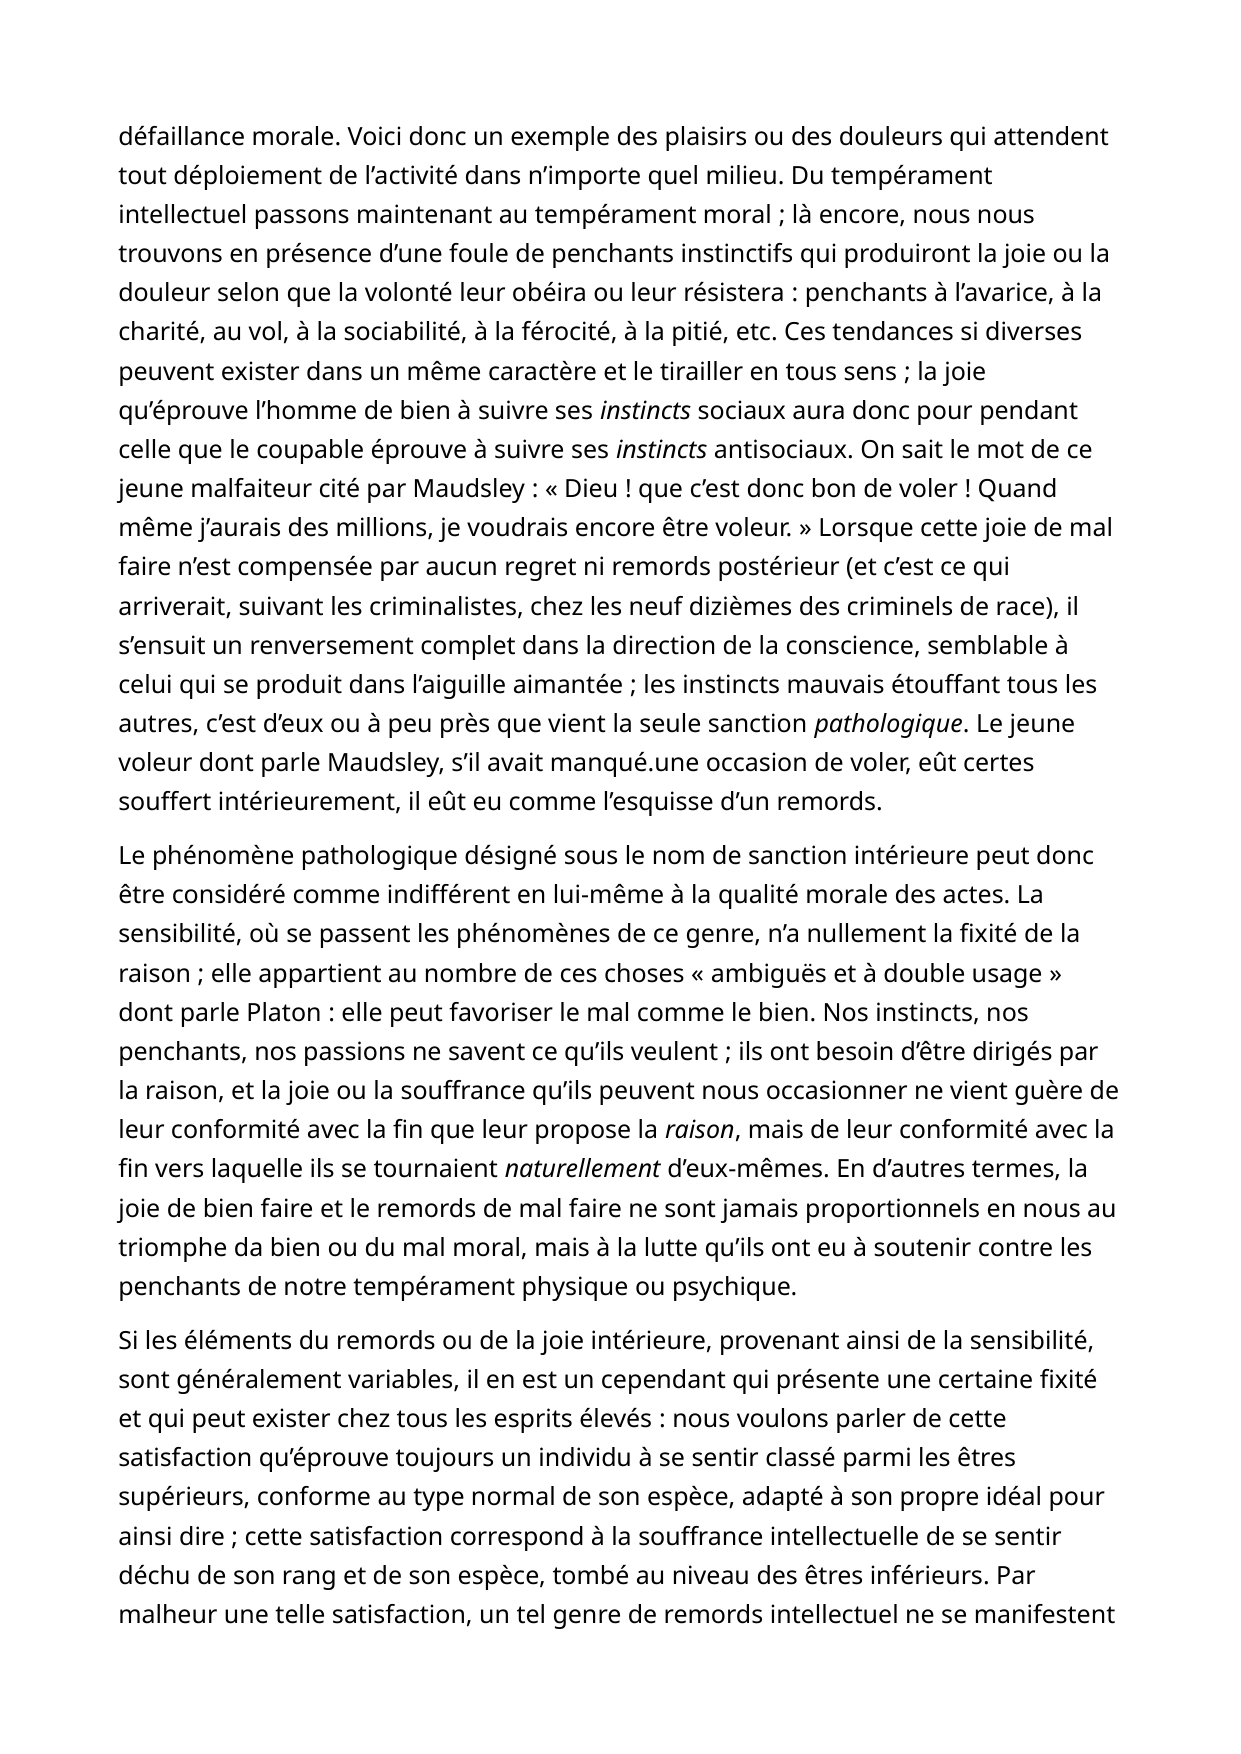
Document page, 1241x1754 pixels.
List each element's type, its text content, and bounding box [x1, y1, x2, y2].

text Le phénomène pathologique désigné sous le nom de sanction intérieure peut donc être considéré comme indifférent en lui-même à la qualité morale des actes. La sensibilité, où se passent les phénomènes de ce genre, n’a nullement la fixité de la raison ; elle appartient au nombre de ces choses « ambiguës et à double usage » dont parle Platon : elle peut favoriser le mal comme le bien. Nos instincts, nos penchants, nos passions ne savent ce qu’ils veulent ; ils ont besoin d’être dirigés par la raison, et la joie ou la souffrance qu’ils peuvent nous occasionner ne vient guère de leur conformité avec la fin que leur propose la raison, mais de leur conformité avec la fin vers laquelle ils se tournaient naturellement d’eux-mêmes. En d’autres termes, la joie de bien faire et le remords de mal faire ne sont jamais proportionnels en nous au triomphe da bien ou du mal moral, mais à la lutte qu’ils ont eu à soutenir contre les penchants de notre tempérament physique ou psychique. [118, 838, 1122, 1303]
text Si les éléments du remords ou de la joie intérieure, provenant ainsi de la sensibilité, sont généralement variables, il en est un cependant qui présente une certaine fixité et qui peut exister chez tous les esprits élevés : nous voulons parler de cette satisfaction qu’éprouve toujours un individu à se sentir classé parmi les êtres supérieurs, conforme au type normal de son espèce, adapté à son propre idéal pour ainsi dire ; cette satisfaction correspond à la souffrance intellectuelle de se sentir déchu de son rang et de son espèce, tombé au niveau des êtres inférieurs. Par malheur une telle satisfaction, un tel genre de remords intellectuel ne se manifestent [118, 1322, 1122, 1631]
text défaillance morale. Voici donc un exemple des plaisirs ou des douleurs qui attendent tout déploiement de l’activité dans n’importe quel milieu. Du tempérament intellectuel passons maintenant au tempérament moral ; là encore, nous nous trouvons en présence d’une foule de penchants instinctifs qui produiront la joie ou la douleur selon que la volonté leur obéira ou leur résistera : penchants à l’avarice, à la charité, au vol, à la sociabilité, à la férocité, à la pitié, etc. Ces tendances si diverses peuvent exister dans un même caractère et le tirailler en tous sens ; la joie qu’éprouve l’homme de bien à suivre ses instincts sociaux aura donc pour pendant celle que le coupable éprouve à suivre ses instincts antisociaux. On sait le mot de ce jeune malfaiteur cité par Maudsley : « Dieu ! que c’est donc bon de voler ! Quand même j’aurais des millions, je voudrais encore être voleur. » Lorsque cette joie de mal faire n’est compensée par aucun regret ni remords postérieur (et c’est ce qui arriverait, suivant les criminalistes, chez les neuf dizièmes des criminels de race), il s’ensuit un renversement complet dans la direction de la conscience, semblable à celui qui se produit dans l’aiguille aimantée ; les instincts mauvais étouffant tous les autres, c’est d’eux ou à peu près que vient la seule sanction pathologique. Le jeune voleur dont parle Maudsley, s’il avait manqué.une occasion de voler, eût certes souffert intérieurement, il eût eu comme l’esquisse d’un remords. [118, 118, 1122, 818]
